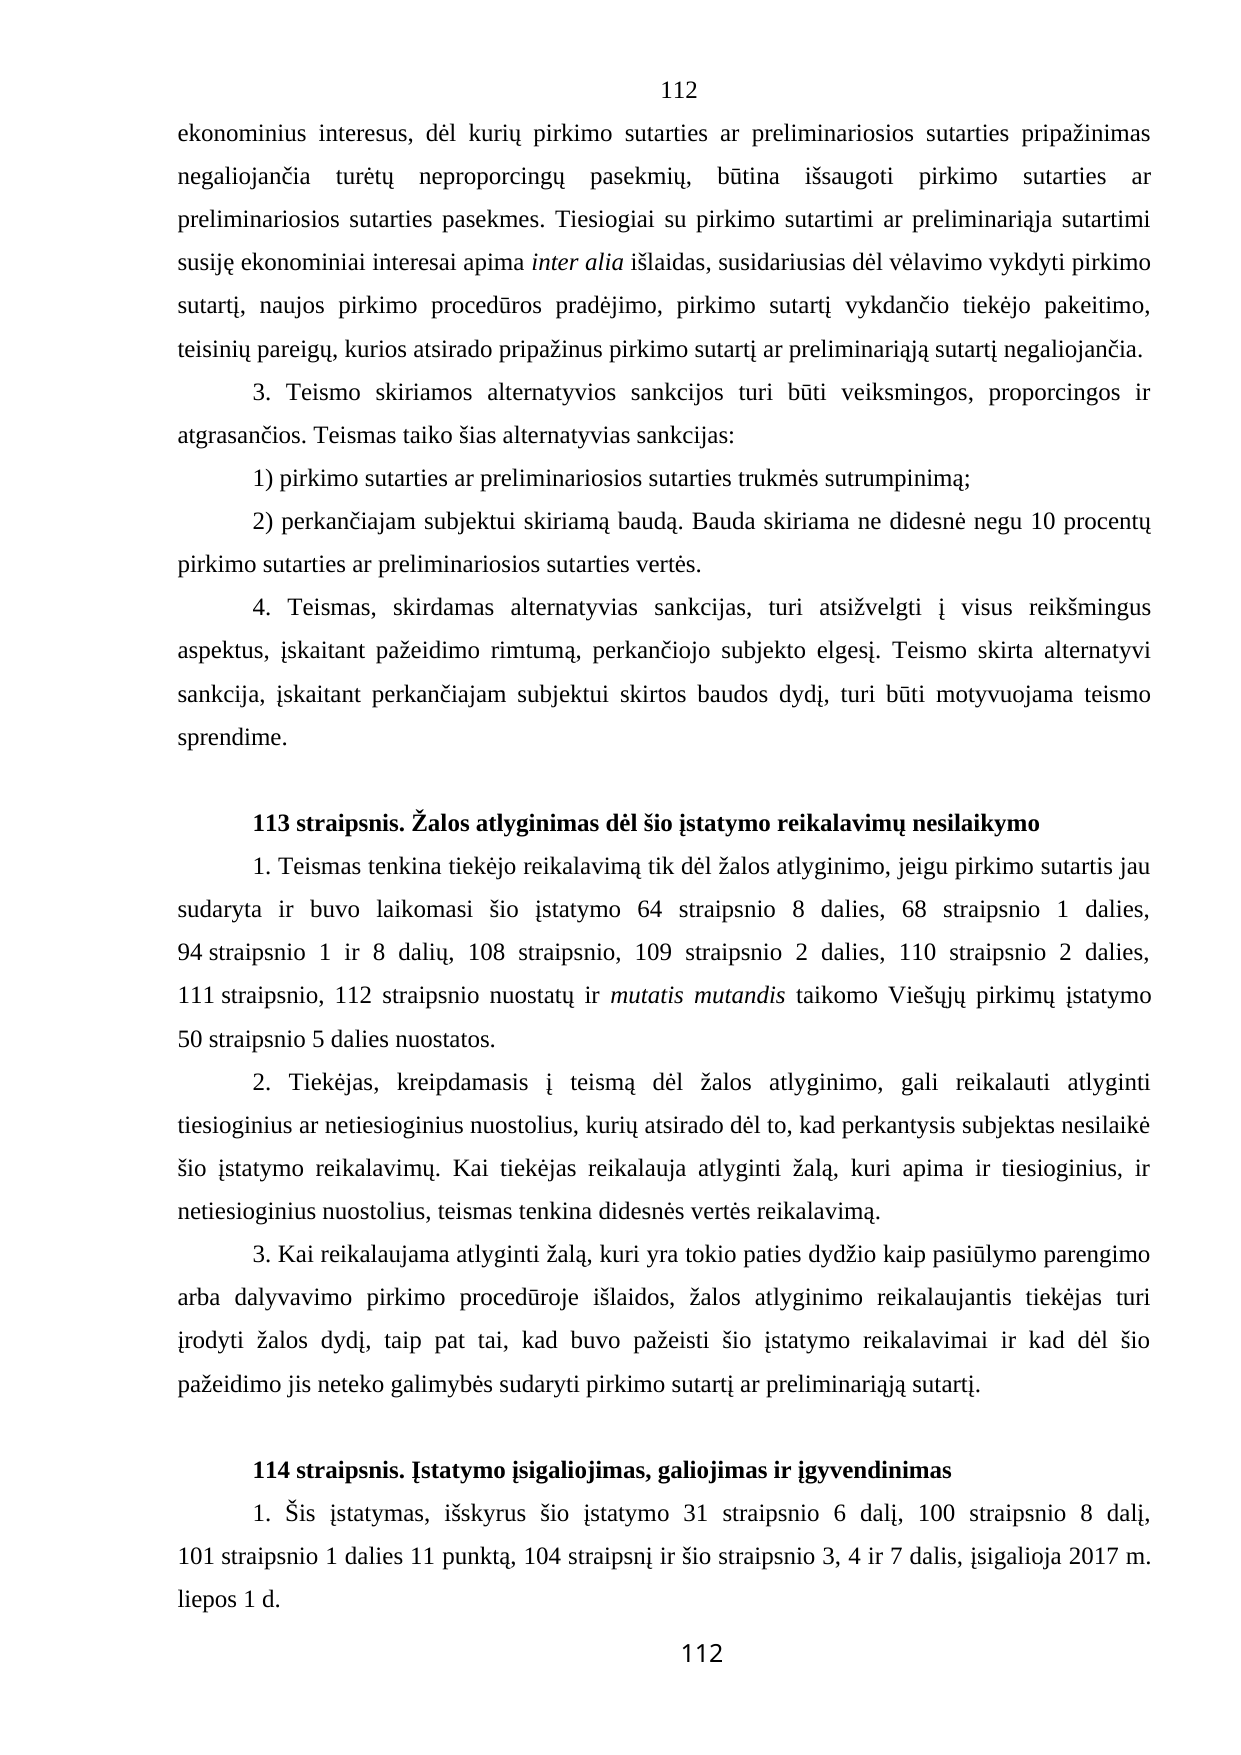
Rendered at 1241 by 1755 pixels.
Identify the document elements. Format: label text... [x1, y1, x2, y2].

text 1. Teismas tenkina tiekėjo reikalavimą tik dėl žalos atlyginimo, jeigu pirkimo sutartis jau sudaryta ir buvo laikomasi šio įstatymo 64 straipsnio 8 dalies, 68 straipsnio 1 dalies, 94 straipsnio 1 ir 8 dalių, 108 straipsnio, 109 straipsnio 2 dalies, 110 straipsnio 2 dalies, 111 straipsnio, 112 straipsnio nuostatų ir mutatis mutandis taikomo Viešųjų pirkimų įstatymo 50 straipsnio 5 dalies nuostatos. [177, 851, 1152, 1052]
text 3. Teismo skiriamos alternatyvios sankcijos turi būti veiksmingos, proporcingos ir atgrasančios. Teismas taiko šias alternatyvias sankcijas: [177, 377, 1152, 449]
text 1) pirkimo sutarties ar preliminariosios sutarties trukmės sutrumpinimą; [177, 463, 1152, 492]
text 2) perkančiajam subjektui skiriamą baudą. Bauda skiriama ne didesnė negu 10 procentų pirkimo sutarties ar preliminariosios sutarties vertės. [177, 506, 1152, 578]
text 3. Kai reikalaujama atlyginti žalą, kuri yra tokio paties dydžio kaip pasiūlymo parengimo arba dalyvavimo pirkimo procedūroje išlaidos, žalos atlyginimo reikalaujantis tiekėjas turi įrodyti žalos dydį, taip pat tai, kad buvo pažeisti šio įstatymo reikalavimai ir kad dėl šio pažeidimo jis neteko galimybės sudaryti pirkimo sutartį ar preliminariąją sutartį. [177, 1239, 1152, 1397]
text 1. Šis įstatymas, išskyrus šio įstatymo 31 straipsnio 6 dalį, 100 straipsnio 8 dalį, 101 straipsnio 1 dalies 11 punktą, 104 straipsnį ir šio straipsnio 3, 4 ir 7 dalis, įsigalioja 2017 m. liepos 1 d. [177, 1498, 1152, 1613]
text ekonominius interesus, dėl kurių pirkimo sutarties ar preliminariosios sutarties pripažinimas negaliojančia turėtų neproporcingų pasekmių, būtina išsaugoti pirkimo sutarties ar preliminariosios sutarties pasekmes. Tiesiogiai su pirkimo sutartimi ar preliminariąja sutartimi susiję ekonominiai interesai apima inter alia išlaidas, susidariusias dėl vėlavimo vykdyti pirkimo sutartį, naujos pirkimo procedūros pradėjimo, pirkimo sutartį vykdančio tiekėjo pakeitimo, teisinių pareigų, kurios atsirado pripažinus pirkimo sutartį ar preliminariąją sutartį negaliojančia. [177, 118, 1152, 362]
text 114 straipsnis. Įstatymo įsigaliojimas, galiojimas ir įgyvendinimas [177, 1455, 1152, 1484]
text 113 straipsnis. Žalos atlyginimas dėl šio įstatymo reikalavimų nesilaikymo [177, 808, 1152, 837]
text 4. Teismas, skirdamas alternatyvias sankcijas, turi atsižvelgti į visus reikšmingus aspektus, įskaitant pažeidimo rimtumą, perkančiojo subjekto elgesį. Teismo skirta alternatyvi sankcija, įskaitant perkančiajam subjektui skirtos baudos dydį, turi būti motyvuojama teismo sprendime. [177, 592, 1152, 751]
text 2. Tiekėjas, kreipdamasis į teismą dėl žalos atlyginimo, gali reikalauti atlyginti tiesioginius ar netiesioginius nuostolius, kurių atsirado dėl to, kad perkantysis subjektas nesilaikė šio įstatymo reikalavimų. Kai tiekėjas reikalauja atlyginti žalą, kuri apima ir tiesioginius, ir netiesioginius nuostolius, teismas tenkina didesnės vertės reikalavimą. [177, 1067, 1152, 1225]
